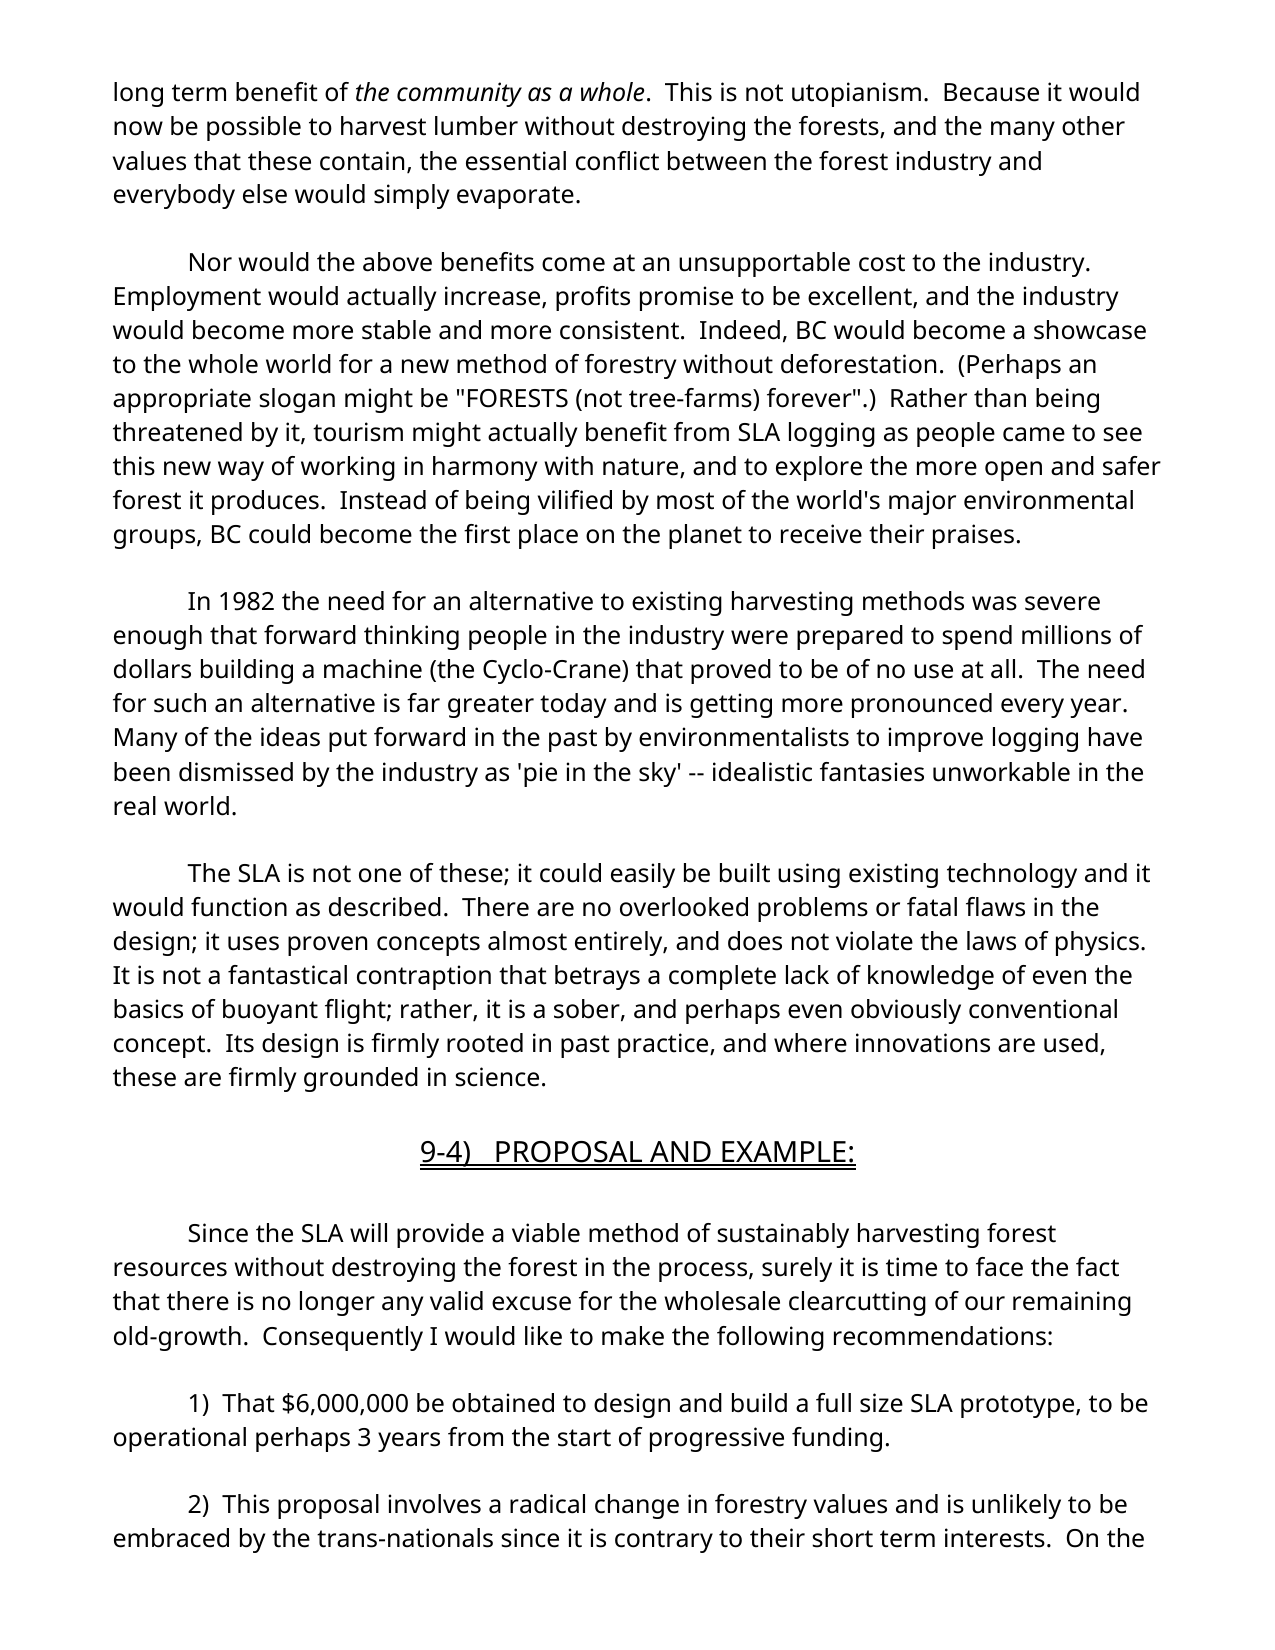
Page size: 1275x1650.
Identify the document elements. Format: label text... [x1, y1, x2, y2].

text long term benefit of the community as a whole. This is not utopianism. Because it would now be possible to harvest lumber without destroying the forests, and the many other values that these contain, the essential conflict between the forest industry and everybody else would simply evaporate. [112, 75, 1162, 211]
text Since the SLA will provide a viable method of sustainably harvesting forest resources without destroying the forest in the process, surely it is time to face the fact that there is no longer any valid excuse for the wholesale clearcutting of our remaining old-growth. Consequently I would like to make the following recommendations: [112, 1216, 1162, 1352]
text 1) That $6,000,000 be obtained to design and build a full size SLA prototype, to be operational perhaps 3 years from the start of progressive funding. [112, 1385, 1162, 1453]
text In 1982 the need for an alternative to existing harvesting methods was severe enough that forward thinking people in the industry were prepared to spend millions of dollars building a machine (the Cyclo-Crane) that proved to be of no use at all. The need for such an alternative is far greater today and is getting more pronounced every year. Many of the ideas put forward in the past by environmentalists to improve logging have been dismissed by the industry as 'pie in the sky' -- idealistic fantasies unworkable in the real world. [112, 584, 1162, 822]
text The SLA is not one of these; it could easily be built using existing technology and it would function as described. There are no overlooked problems or fatal flaws in the design; it uses proven concepts almost entirely, and does not violate the laws of physics. It is not a fantastical contraption that betrays a complete lack of knowledge of even the basics of buoyant flight; rather, it is a sober, and perhaps even obviously conventional concept. Its design is firmly rooted in past practice, and where innovations are used, these are firmly grounded in science. [112, 855, 1162, 1094]
subtitle 9-4) PROPOSAL AND EXAMPLE: [112, 1131, 1162, 1171]
text 2) This proposal involves a radical change in forestry values and is unlikely to be embraced by the trans-nationals since it is contrary to their short term interests. On the [112, 1486, 1162, 1554]
text Nor would the above benefits come at an unsupportable cost to the industry. Employment would actually increase, profits promise to be excellent, and the industry would become more stable and more consistent. Indeed, BC would become a showcase to the whole world for a new method of forestry without deforestation. (Perhaps an appropriate slogan might be "FORESTS (not tree-farms) forever".) Rather than being threatened by it, tourism might actually benefit from SLA logging as people came to see this new way of working in harmony with nature, and to explore the more open and safer forest it produces. Instead of being vilified by most of the world's major environmental groups, BC could become the first place on the planet to receive their praises. [112, 244, 1162, 551]
